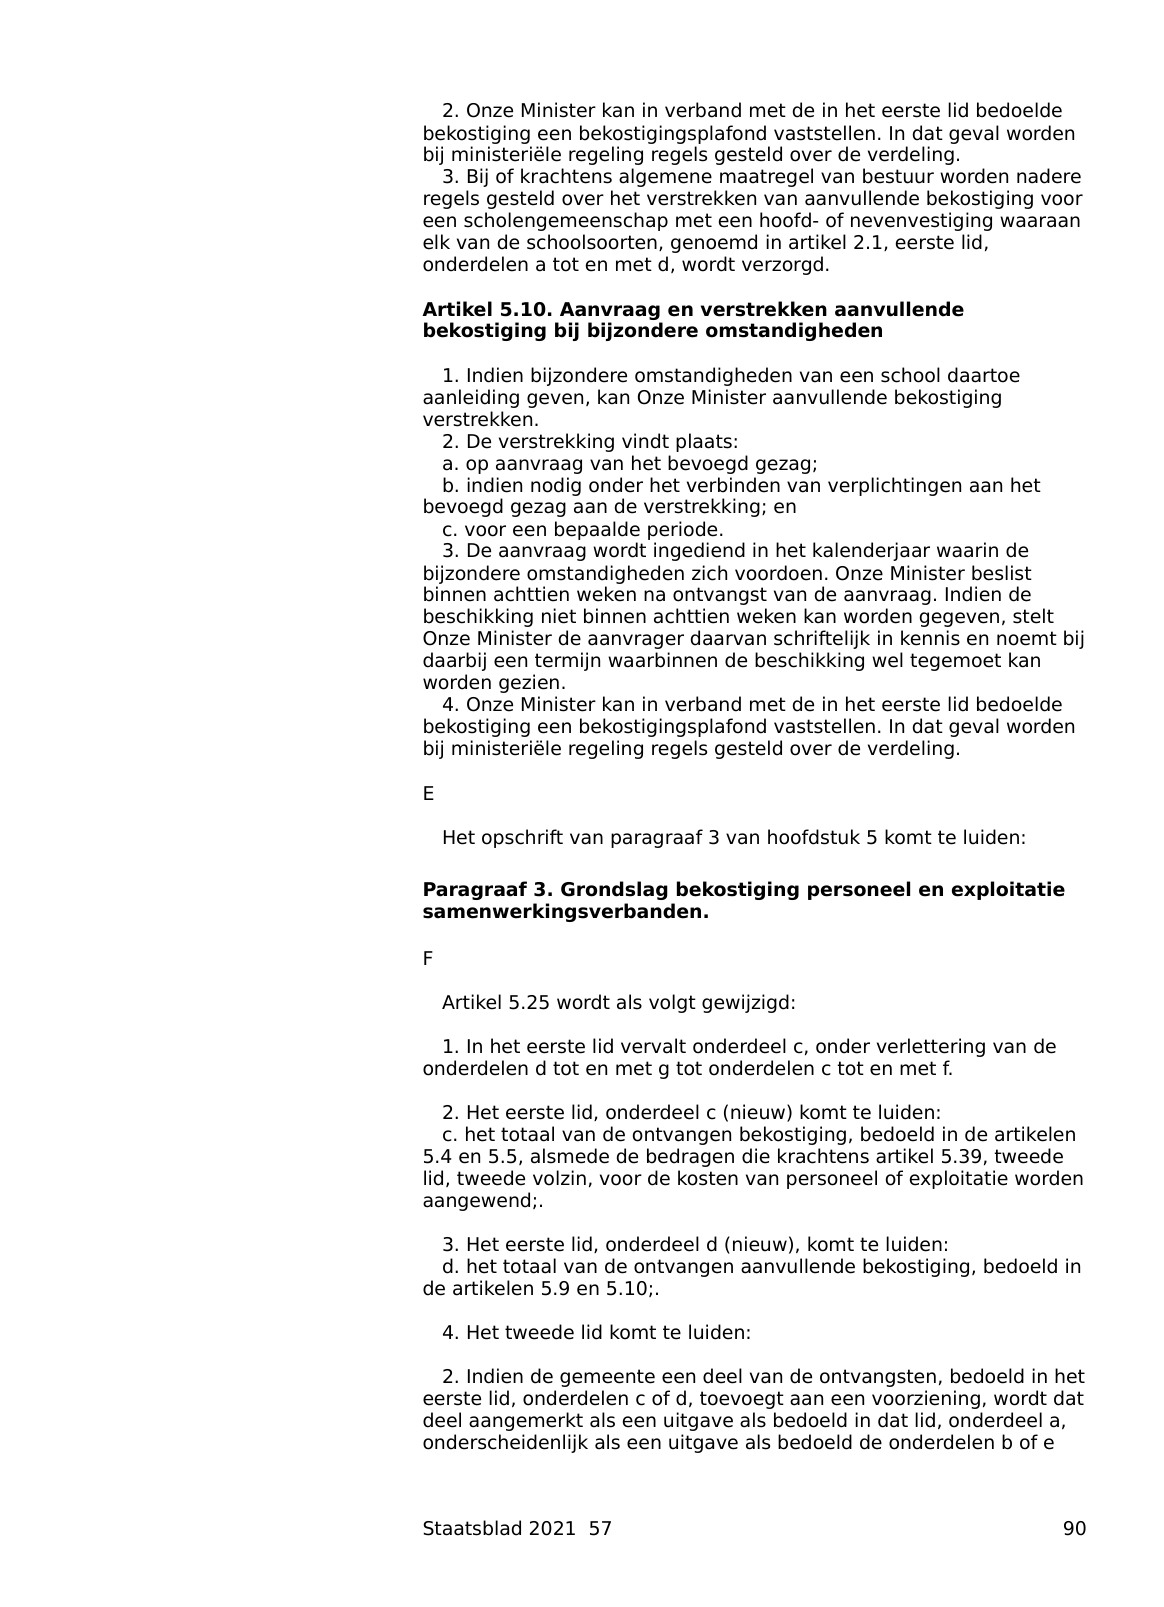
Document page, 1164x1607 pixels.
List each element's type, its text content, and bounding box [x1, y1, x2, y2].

text c. het totaal van de ontvangen bekostiging, bedoeld in de artikelen 5.4 en 5.5, alsmede de bedragen die krachtens artikel 5.39, tweede lid, tweede volzin, voor de kosten van personeel of exploitatie worden aangewend;. [422, 1124, 1087, 1212]
subtitle Artikel 5.10. Aanvraag en verstrekken aanvullende bekostiging bij bijzondere omstandigheden [422, 298, 1087, 342]
text a. op aanvraag van het bevoegd gezag; [422, 452, 1087, 474]
text 4. Onze Minister kan in verband met de in het eerste lid bedoelde bekostiging een bekostigingsplafond vaststellen. In dat geval worden bij ministeriële regeling regels gesteld over de verdeling. [422, 694, 1087, 760]
text 4. Het tweede lid komt te luiden: [422, 1322, 1087, 1344]
text 2. Het eerste lid, onderdeel c (nieuw) komt te luiden: [422, 1102, 1087, 1124]
text 2. Onze Minister kan in verband met de in het eerste lid bedoelde bekostiging een bekostigingsplafond vaststellen. In dat geval worden bij ministeriële regeling regels gesteld over de verdeling. [422, 100, 1087, 166]
text c. voor een bepaalde periode. [422, 518, 1087, 540]
text Artikel 5.25 wordt als volgt gewijzigd: [422, 992, 1087, 1014]
text 2. De verstrekking vindt plaats: [422, 431, 1087, 452]
text Het opschrift van paragraaf 3 van hoofdstuk 5 komt te luiden: [422, 827, 1087, 848]
text F [422, 947, 1087, 969]
text 1. Indien bijzondere omstandigheden van een school daartoe aanleiding geven, kan Onze Minister aanvullende bekostiging verstrekken. [422, 364, 1087, 431]
text d. het totaal van de ontvangen aanvullende bekostiging, bedoeld in de artikelen 5.9 en 5.10;. [422, 1256, 1087, 1300]
text b. indien nodig onder het verbinden van verplichtingen aan het bevoegd gezag aan de verstrekking; en [422, 474, 1087, 518]
text 3. Bij of krachtens algemene maatregel van bestuur worden nadere regels gesteld over het verstrekken van aanvullende bekostiging voor een scholengemeenschap met een hoofd- of nevenvestiging waaraan elk van de schoolsoorten, genoemd in artikel 2.1, eerste lid, onderdelen a tot en met d, wordt verzorgd. [422, 166, 1087, 276]
text 2. Indien de gemeente een deel van de ontvangsten, bedoeld in het eerste lid, onderdelen c of d, toevoegt aan een voorziening, wordt dat deel aangemerkt als een uitgave als bedoeld in dat lid, onderdeel a, onderscheidenlijk als een uitgave als bedoeld de onderdelen b of e [422, 1366, 1087, 1454]
text E [422, 782, 1087, 804]
text 1. In het eerste lid vervalt onderdeel c, onder verlettering van de onderdelen d tot en met g tot onderdelen c tot en met f. [422, 1036, 1087, 1080]
subtitle Paragraaf 3. Grondslag bekostiging personeel en exploitatie samenwerkingsverbanden. [422, 878, 1087, 922]
text 3. De aanvraag wordt ingediend in het kalenderjaar waarin de bijzondere omstandigheden zich voordoen. Onze Minister beslist binnen achttien weken na ontvangst van de aanvraag. Indien de beschikking niet binnen achttien weken kan worden gegeven, stelt Onze Minister de aanvrager daarvan schriftelijk in kennis en noemt bij daarbij een termijn waarbinnen de beschikking wel tegemoet kan worden gezien. [422, 540, 1087, 694]
text 3. Het eerste lid, onderdeel d (nieuw), komt te luiden: [422, 1234, 1087, 1256]
